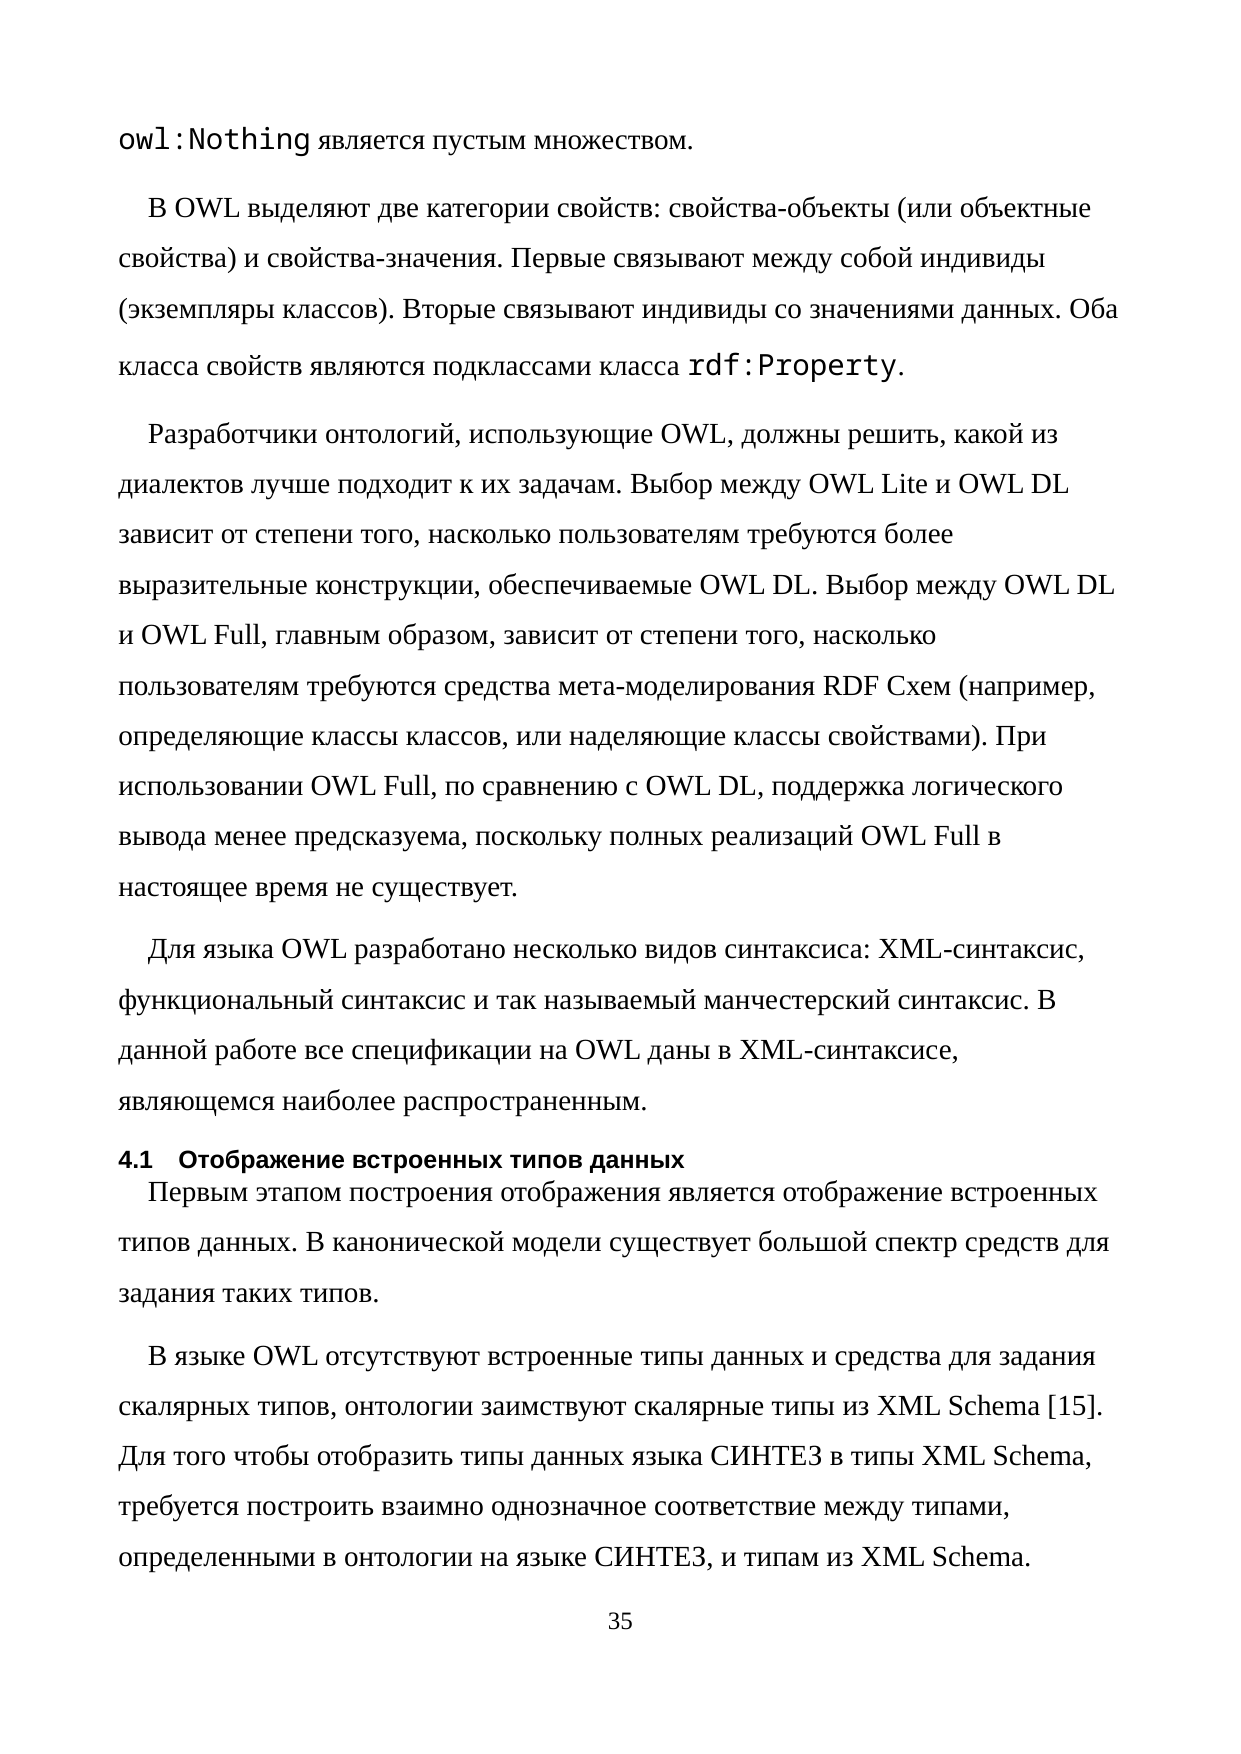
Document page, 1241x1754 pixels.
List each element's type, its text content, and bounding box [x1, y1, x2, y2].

text В OWL выделяют две категории свойств: свойства-объекты (или объектные свойства) и свойства-значения. Первые связывают между собой индивиды (экземпляры классов). Вторые связывают индивиды со значениями данных. Оба класса свойств являются подклассами класса rdf:Property. [118, 190, 1122, 384]
text Разработчики онтологий, использующие OWL, должны решить, какой из диалектов лучше подходит к их задачам. Выбор между OWL Lite и OWL DL зависит от степени того, насколько пользователям требуются более выразительные конструкции, обеспечиваемые OWL DL. Выбор между OWL DL и OWL Full, главным образом, зависит от степени того, насколько пользователям требуются средства мета-моделирования RDF Схем (например, определяющие классы классов, или наделяющие классы свойствами). При использовании OWL Full, по сравнению с OWL DL, поддержка логического вывода менее предсказуема, поскольку полных реализаций OWL Full в настоящее время не существует. [118, 416, 1122, 902]
subtitle Отображение встроенных типов данных [118, 1145, 1122, 1174]
text Первым этапом построения отображения является отображение встроенных типов данных. В канонической модели существует большой спектр средств для задания таких типов. [118, 1174, 1122, 1308]
text Для языка OWL разработано несколько видов синтаксиса: XML-синтаксис, функциональный синтаксис и так называемый манчестерский синтаксис. В данной работе все спецификации на OWL даны в XML-синтаксисе, являющемся наиболее распространенным. [118, 932, 1122, 1116]
text owl:Nothing является пустым множеством. [118, 118, 1122, 158]
text В языке OWL отсутствуют встроенные типы данных и средства для задания скалярных типов, онтологии заимствуют скалярные типы из XML Schema [15]. Для того чтобы отобразить типы данных языка СИНТЕЗ в типы XML Schema, требуется построить взаимно однозначное соответствие между типами, определенными в онтологии на языке СИНТЕЗ, и типам из XML Schema. [118, 1338, 1122, 1572]
